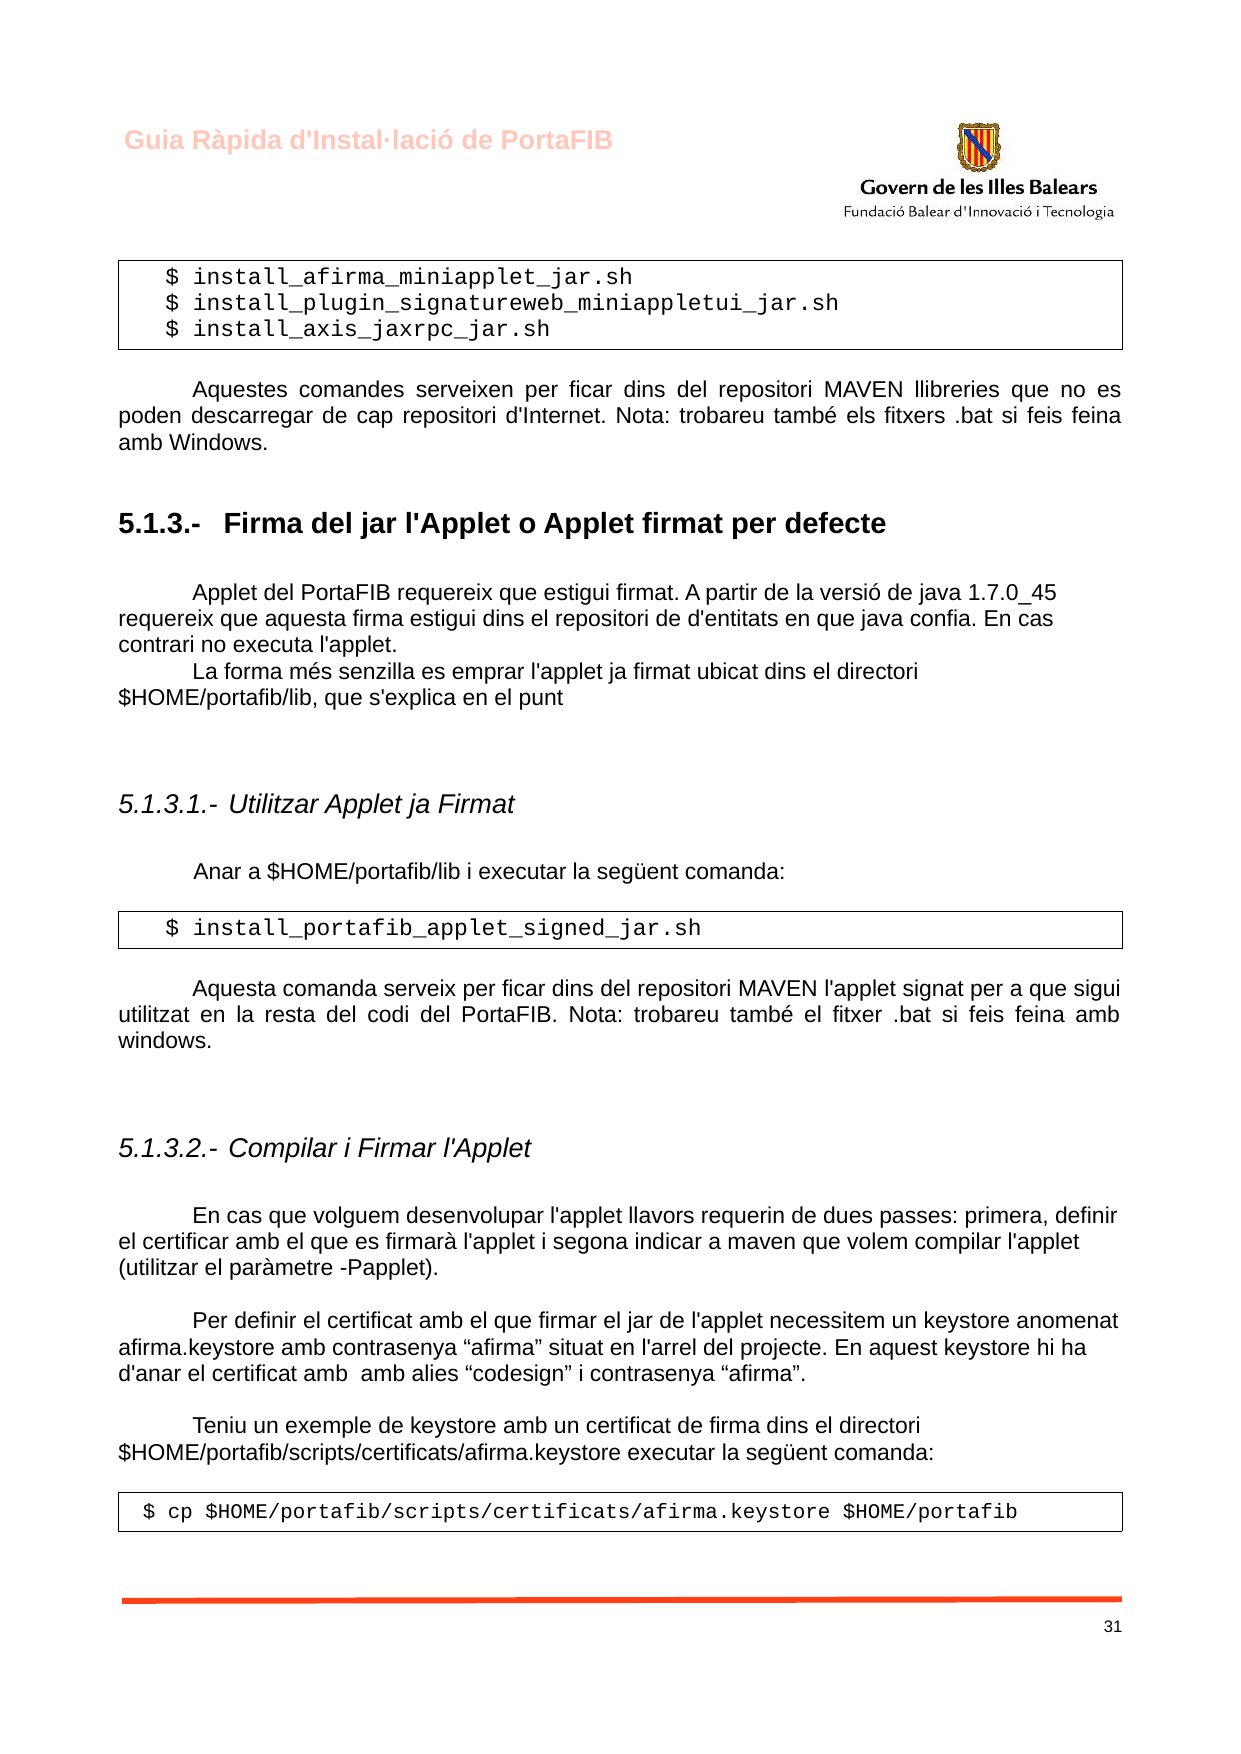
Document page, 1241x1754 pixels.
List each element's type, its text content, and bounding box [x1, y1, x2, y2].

text Teniu un exemple de keystore amb un certificat de firma dins el directori $HOME/portafib/scripts/certificats/afirma.keystore executar la següent comanda: [118, 1412, 1122, 1465]
text Aquestes comandes serveixen per ficar dins del repositori MAVEN llibreries que no es poden descarregar de cap repositori d'Internet. Nota: trobareu també els fitxers .bat si feis feina amb Windows. [118, 376, 1122, 455]
table_header $ install_afirma_miniapplet_jar.sh $ install_plugin_signatureweb_miniappletui_jar.sh $ install_axis_jaxrpc_jar.sh [119, 261, 1122, 349]
list Anar a $HOME/portafib/lib i executar la següent comanda: [156, 858, 1122, 884]
picture [840, 123, 1117, 220]
subtitle Firma del jar l'Applet o Applet firmat per defecte [118, 506, 1122, 540]
subtitle Compilar i Firmar l'Applet [118, 1132, 1122, 1163]
text En cas que volguem desenvolupar l'applet llavors requerin de dues passes: primera, definir el certificar amb el que es firmarà l'applet i segona indicar a maven que volem compilar l'applet (utilitzar el paràmetre -Papplet). [118, 1202, 1122, 1281]
subtitle Utilitzar Applet ja Firmat [118, 788, 1122, 819]
table_header $ install_portafib_applet_signed_jar.sh [119, 912, 1122, 948]
text La forma més senzilla es emprar l'applet ja firmat ubicat dins el directori $HOME/portafib/lib, que s'explica en el punt [118, 658, 1122, 710]
text Per definir el certificat amb el que firmar el jar de l'applet necessitem un keystore anomenat afirma.keystore amb contrasenya “afirma” situat en l'arrel del projecte. En aquest keystore hi ha d'anar el certificat amb amb alies “codesign” i contrasenya “afirma”. [118, 1307, 1122, 1386]
table_header $ cp $HOME/portafib/scripts/certificats/afirma.keystore $HOME/portafib [119, 1493, 1122, 1531]
text Applet del PortaFIB requereix que estigui firmat. A partir de la versió de java 1.7.0_45 requereix que aquesta firma estigui dins el repositori de d'entitats en que java confia. En cas contrari no executa l'applet. [118, 578, 1122, 658]
text Aquesta comanda serveix per ficar dins del repositori MAVEN l'applet signat per a que sigui utilitzat en la resta del codi del PortaFIB. Nota: trobareu també el fitxer .bat si feis feina amb windows. [118, 975, 1122, 1054]
